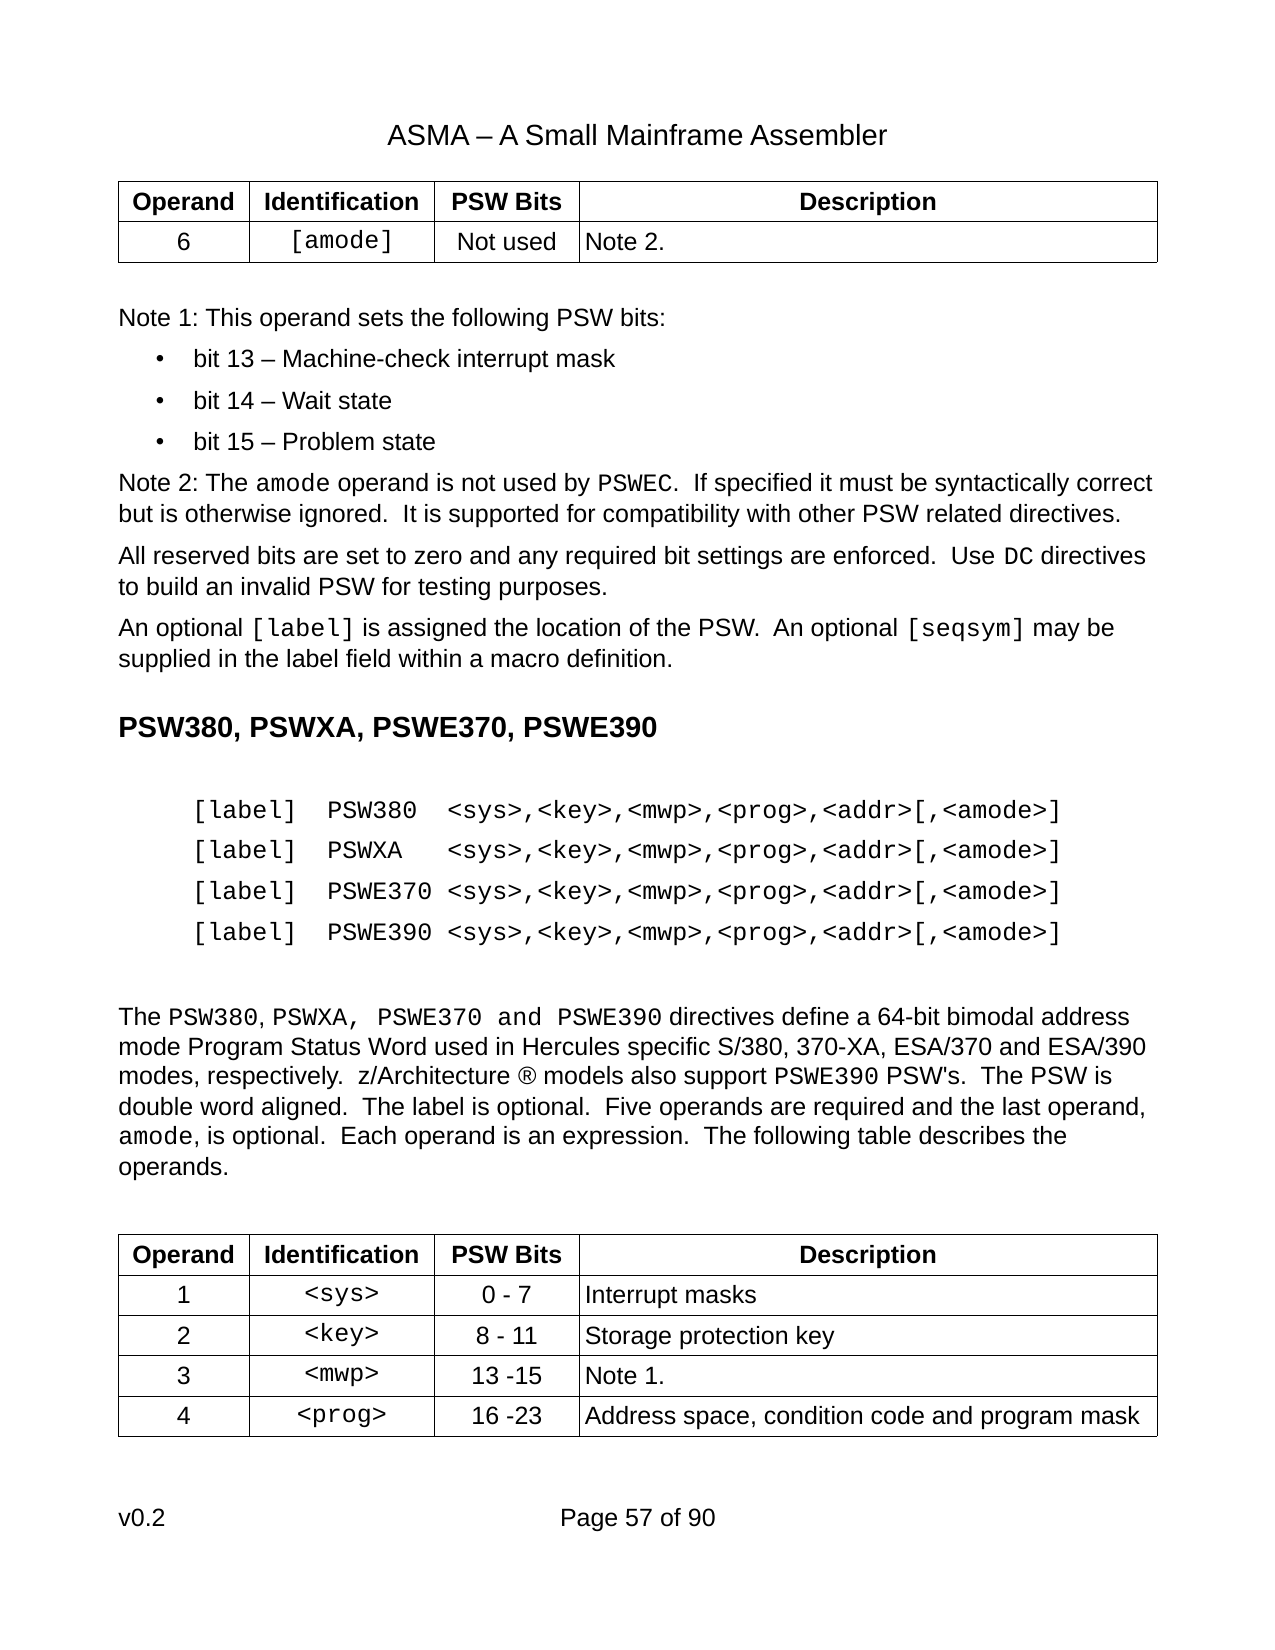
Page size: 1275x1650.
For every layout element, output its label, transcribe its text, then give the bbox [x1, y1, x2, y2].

table_header PSW Bits [435, 1235, 579, 1274]
text Note 1: This operand sets the following PSW bits: [118, 303, 1157, 332]
table_cell <prog> [250, 1397, 434, 1436]
text [label] PSW380 <sys>,<key>,<mwp>,<prog>,<addr>[,<amode>] [192, 797, 1157, 826]
table_header Operand [119, 182, 249, 221]
text All reserved bits are set to zero and any required bit settings are enforced. Use DC directives to build an invalid PSW for testing purposes. [118, 541, 1157, 600]
text An optional [label] is assigned the location of the PSW. An optional [seqsym] may be supplied in the label field within a macro definition. [118, 613, 1157, 672]
table_cell Interrupt masks [580, 1276, 1157, 1315]
table_header Description [580, 1235, 1157, 1274]
table_header Operand [119, 1235, 249, 1274]
table_cell Note 1. [580, 1356, 1157, 1396]
table_header Description [580, 182, 1157, 221]
table_cell Note 2. [580, 222, 1157, 262]
table_cell Storage protection key [580, 1316, 1157, 1355]
table_cell 13 -15 [435, 1356, 579, 1396]
text [label] PSWE370 <sys>,<key>,<mwp>,<prog>,<addr>[,<amode>] [192, 879, 1157, 907]
table_cell <mwp> [250, 1356, 434, 1396]
subtitle PSW380, PSWXA, PSWE370, PSWE390 [118, 710, 1157, 743]
table_cell [amode] [250, 222, 434, 262]
list bit 14 – Wait state [156, 386, 1157, 414]
table_header Identification [250, 182, 434, 221]
table_cell <sys> [250, 1276, 434, 1315]
table_cell Address space, condition code and program mask [580, 1397, 1157, 1436]
table_cell 1 [119, 1276, 249, 1315]
list bit 15 – Problem state [156, 427, 1157, 456]
table_cell 2 [119, 1316, 249, 1355]
table_cell <key> [250, 1316, 434, 1355]
table_header PSW Bits [435, 182, 579, 221]
table_cell 16 -23 [435, 1397, 579, 1436]
list bit 13 – Machine-check interrupt mask [156, 344, 1157, 373]
text The PSW380, PSWXA, PSWE370 and PSWE390 directives define a 64-bit bimodal address mode Program Status Word used in Hercules specific S/380, 370-XA, ESA/370 and ESA/390 modes, respectively. z/Architecture ® models also support PSWE390 PSW's. The PSW is double word aligned. The label is optional. Five operands are required and the last operand, amode, is optional. Each operand is an expression. The following table describes the operands. [118, 1001, 1157, 1181]
text Note 2: The amode operand is not used by PSWEC. If specified it must be syntactically correct but is otherwise ignored. It is supported for compatibility with other PSW related directives. [118, 468, 1157, 528]
table_cell 6 [119, 222, 249, 262]
table_cell 8 - 11 [435, 1316, 579, 1355]
table_cell 0 - 7 [435, 1276, 579, 1315]
text [label] PSWE390 <sys>,<key>,<mwp>,<prog>,<addr>[,<amode>] [192, 920, 1157, 948]
table_header Identification [250, 1235, 434, 1274]
table_cell 4 [119, 1397, 249, 1436]
table_cell Not used [435, 222, 579, 262]
text [label] PSWXA <sys>,<key>,<mwp>,<prog>,<addr>[,<amode>] [192, 838, 1157, 866]
table_cell 3 [119, 1356, 249, 1396]
